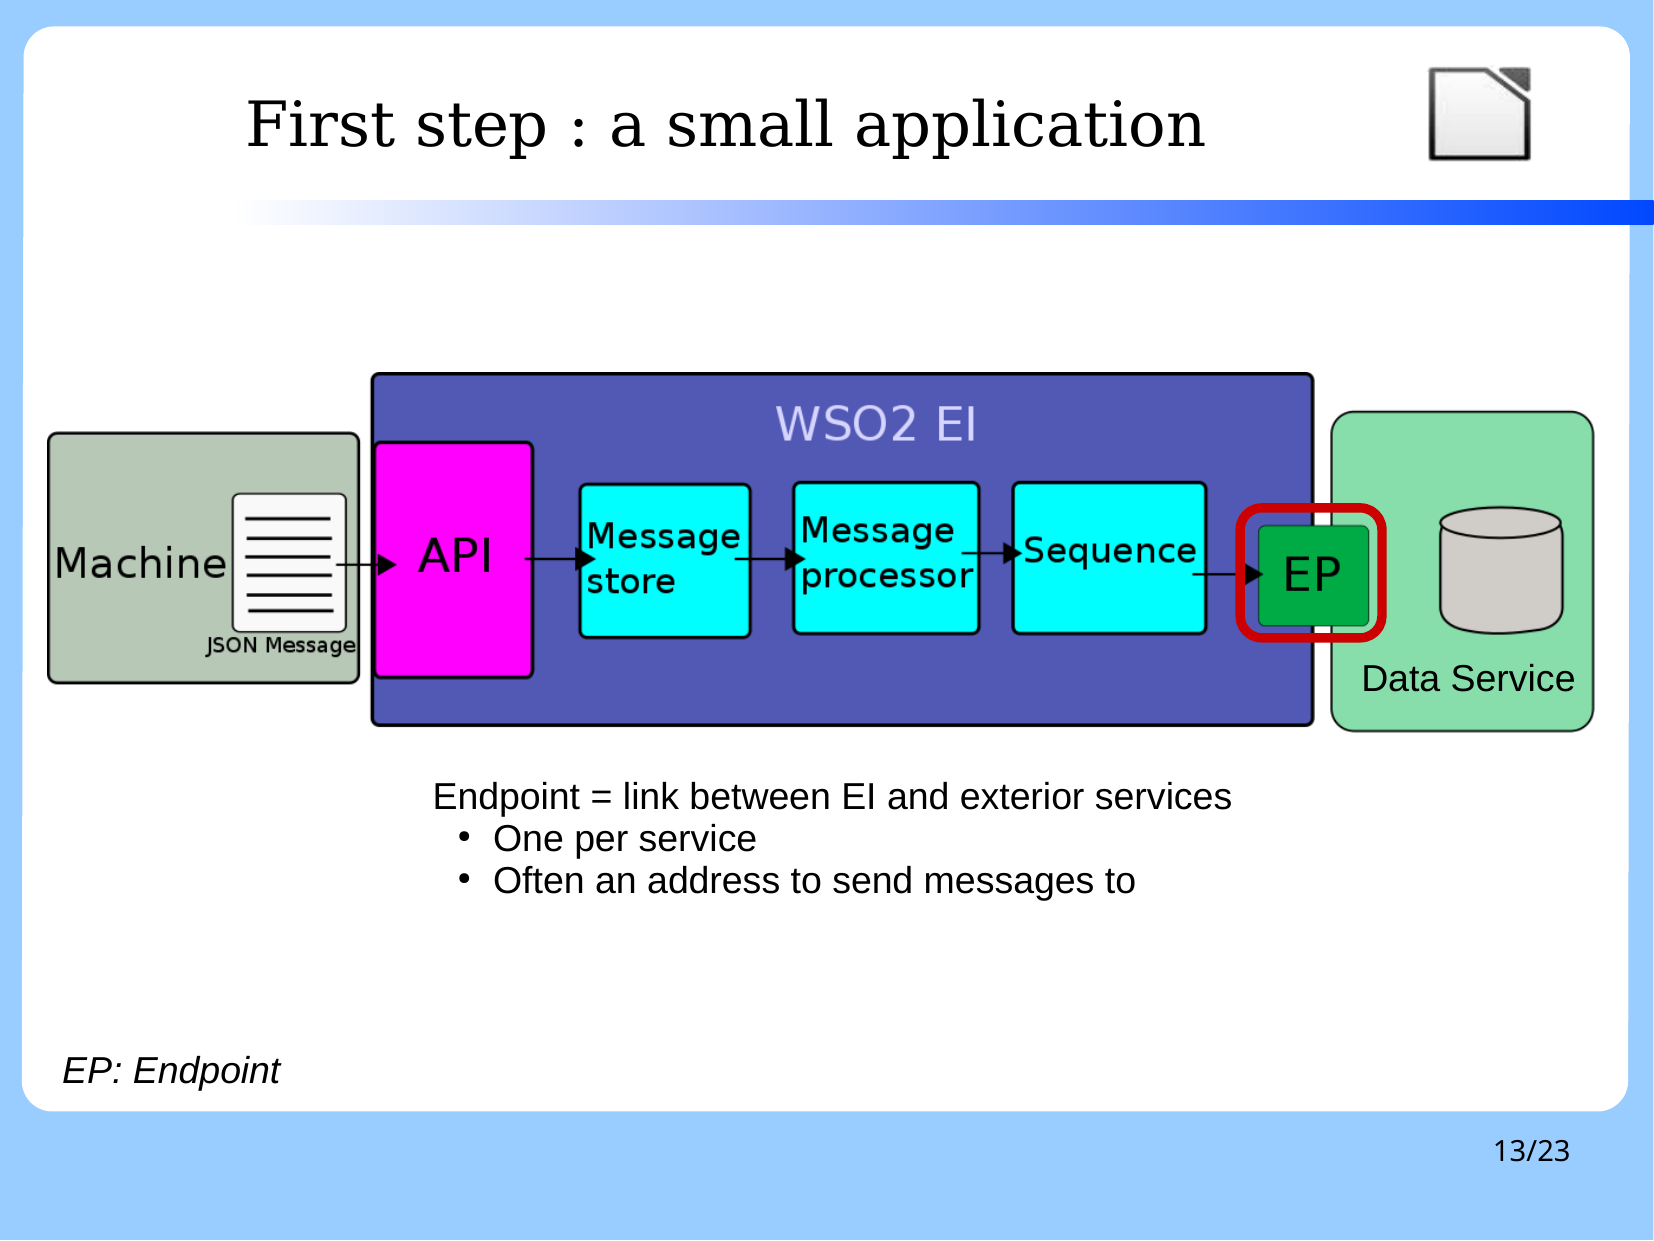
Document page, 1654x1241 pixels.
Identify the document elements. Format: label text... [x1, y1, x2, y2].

text_box Data Service [1346, 649, 1595, 707]
text_box EP: Endpoint [47, 1041, 1595, 1099]
title First step : a small application [82, 49, 1371, 201]
text_box Endpoint = link between EI and exterior services One per service Often an address to send messages to [59, 767, 1607, 909]
picture [1417, 47, 1562, 177]
picture [47, 372, 1595, 733]
